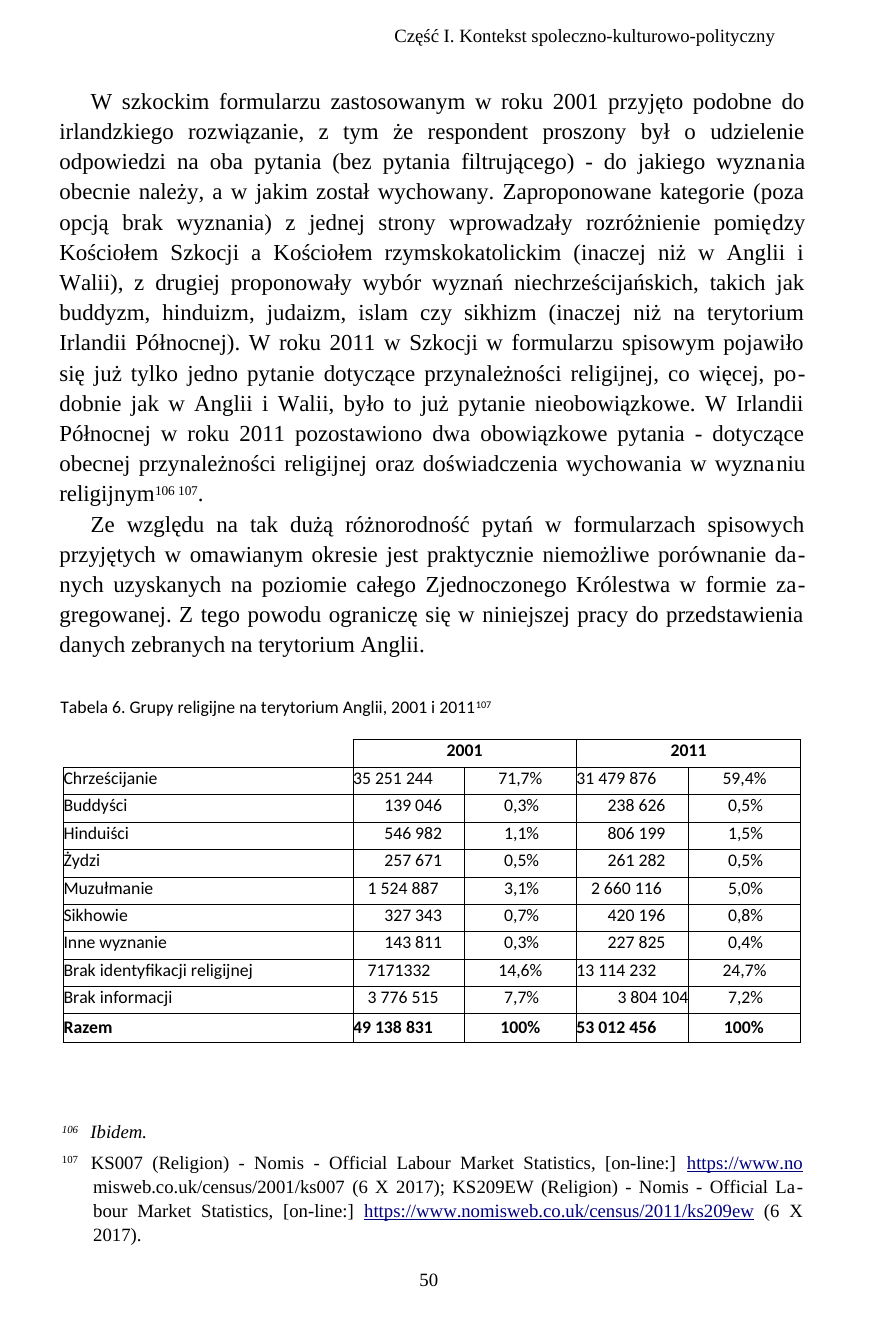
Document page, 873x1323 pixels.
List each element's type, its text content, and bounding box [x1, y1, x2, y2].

table_header [63, 739, 353, 767]
table_cell Chrześcijanie [64, 768, 353, 794]
text W szkockim formularzu zastosowanym w roku 2001 przyjęto podobne do irlandzkiego rozwiązanie, z tym że respondent proszony był o udzielenie odpowiedzi na oba pytania (bez pytania filtrującego) - do jakiego wyzna­nia obecnie należy, a w jakim został wychowany. Zaproponowane kategorie (poza opcją brak wyznania) z jednej strony wprowadzały rozróżnienie pomię­dzy Kościołem Szkocji a Kościołem rzymskokatolickim (inaczej niż w Anglii i Walii), z drugiej proponowały wybór wyznań niechrześcijańskich, takich jak buddyzm, hinduizm, judaizm, islam czy sikhizm (inaczej niż na terytorium Irlandii Północnej). W roku 2011 w Szkocji w formularzu spisowym pojawiło się już tylko jedno pytanie dotyczące przynależności religijnej, co więcej, po­dobnie jak w Anglii i Walii, było to już pytanie nieobowiązkowe. W Irlandii Północnej w roku 2011 pozostawiono dwa obowiązkowe pytania - dotyczące obecnej przynależności religijnej oraz doświadczenia wychowania w wyzna­niu religijnym106 107. [59, 88, 805, 507]
table_header 2001 [354, 740, 576, 767]
table_cell 49 138 831 [354, 1014, 464, 1042]
table_cell Inne wyznanie [64, 932, 353, 959]
table_cell 2 660 116 [577, 878, 688, 904]
table_cell 0,8% [689, 905, 800, 931]
table_cell 100% [465, 1014, 576, 1042]
table_cell 5,0% [689, 878, 800, 904]
table_cell 257 671 [354, 850, 464, 877]
table_cell 143 811 [354, 932, 464, 959]
table_cell 0,4% [689, 932, 800, 959]
table_cell 139 046 [354, 795, 464, 822]
table_cell Razem [64, 1014, 353, 1042]
table_cell 0,7% [465, 905, 576, 931]
table_cell 100% [689, 1014, 800, 1042]
table_cell 238 626 [577, 795, 688, 822]
text 107 KS007 (Religion) - Nomis - Official Labour Market Statistics, [on-line:] https://www.no misweb.co.uk/census/2001/ks007 (6 X 2017); KS209EW (Religion) - Nomis - Official La­bour Market Statistics, [on-line:] https://www.nomisweb.co.uk/census/2011/ks209ew (6 X 2017). [62, 1152, 803, 1246]
table_cell 420 196 [577, 905, 688, 931]
text 50 [419, 1269, 445, 1290]
table_cell Brak informacji [64, 987, 353, 1013]
table_cell Brak identyfikacji religijnej [64, 960, 353, 986]
table_cell 53 012 456 [577, 1014, 688, 1042]
table_cell Hinduiści [64, 823, 353, 849]
table_header 2011 [577, 740, 800, 767]
table_cell 1,1% [465, 823, 576, 849]
table_cell 71,7% [465, 768, 576, 794]
text Ze względu na tak dużą różnorodność pytań w formularzach spisowych przyjętych w omawianym okresie jest praktycznie niemożliwe porównanie da­nych uzyskanych na poziomie całego Zjednoczonego Królestwa w formie za­gregowanej. Z tego powodu ograniczę się w niniejszej pracy do przedstawienia danych zebranych na terytorium Anglii. [59, 511, 805, 658]
table_cell 261 282 [577, 850, 688, 877]
table_cell 1 524 887 [354, 878, 464, 904]
table_cell 31 479 876 [577, 768, 688, 794]
text Tabela 6. Grupy religijne na terytorium Anglii, 2001 i 2011107 [60, 696, 571, 718]
text Część I. Kontekst spoleczno-kulturowo-polityczny [394, 25, 818, 46]
table_cell Muzułmanie [64, 878, 353, 904]
text 106 Ibidem. [62, 1121, 803, 1141]
table_cell 35 251 244 [354, 768, 464, 794]
table_cell 24,7% [689, 960, 800, 986]
table_cell 0,5% [689, 850, 800, 877]
table_cell 14,6% [465, 960, 576, 986]
table_cell 3 804 104 [577, 987, 688, 1013]
table_cell 227 825 [577, 932, 688, 959]
table_cell 7,2% [689, 987, 800, 1013]
table_cell 546 982 [354, 823, 464, 849]
table_cell 0,3% [465, 795, 576, 822]
table_cell Buddyści [64, 795, 353, 822]
table_cell 327 343 [354, 905, 464, 931]
table_cell 0,5% [689, 795, 800, 822]
table_cell 0,5% [465, 850, 576, 877]
table_cell 13 114 232 [577, 960, 688, 986]
table_cell 7171332 [354, 960, 464, 986]
table_cell 7,7% [465, 987, 576, 1013]
table_cell 3,1% [465, 878, 576, 904]
table_cell Żydzi [64, 850, 353, 877]
table_cell 806 199 [577, 823, 688, 849]
table_cell 59,4% [689, 768, 800, 794]
table_cell 1,5% [689, 823, 800, 849]
table_cell 3 776 515 [354, 987, 464, 1013]
table_cell 0,3% [465, 932, 576, 959]
table_cell Sikhowie [64, 905, 353, 931]
